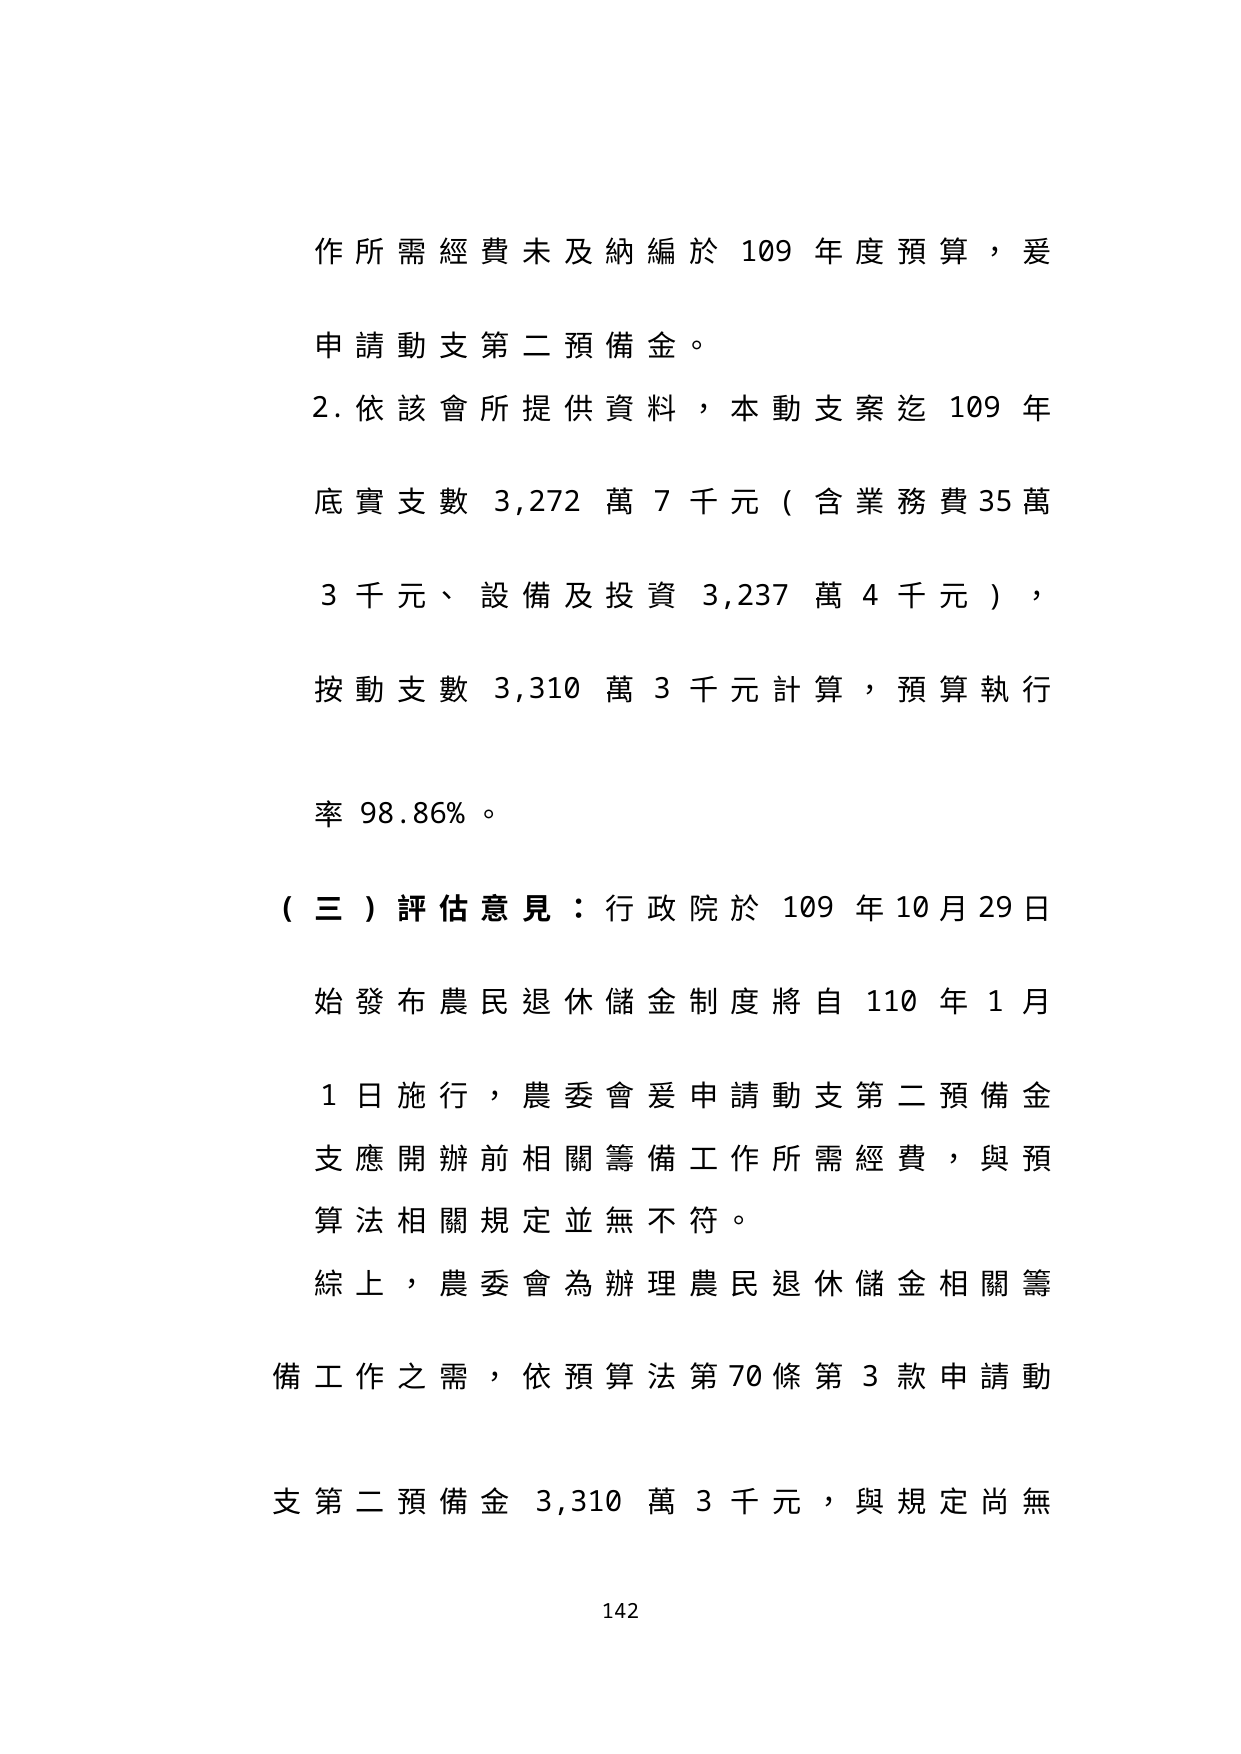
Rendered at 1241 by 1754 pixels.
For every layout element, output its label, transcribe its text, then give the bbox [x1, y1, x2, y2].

text (三)評估意見：行政院於109年10月29日始發布農民退休儲金制度將自110年1月1日施行，農委會爰申請動支第二預備金支應開辦前相關籌備工作所需經費，與預算法相關規定並無不符。 [242, 865, 1058, 1240]
text 綜上，農委會為辦理農民退休儲金相關籌備工作之需，依預算法第70條第3款申請動支第二預備金3,310萬3千元，與規定尚無 [242, 1240, 1058, 1552]
text 2.依該會所提供資料，本動支案迄109年底實支數3,272萬7千元(含業務費35萬3千元、設備及投資3,237萬4千元)，按動支數3,310萬3千元計算，預算執行率98.86%。 [271, 365, 1058, 865]
text 作所需經費未及納編於109年度預算，爰申請動支第二預備金。 [271, 177, 1058, 365]
